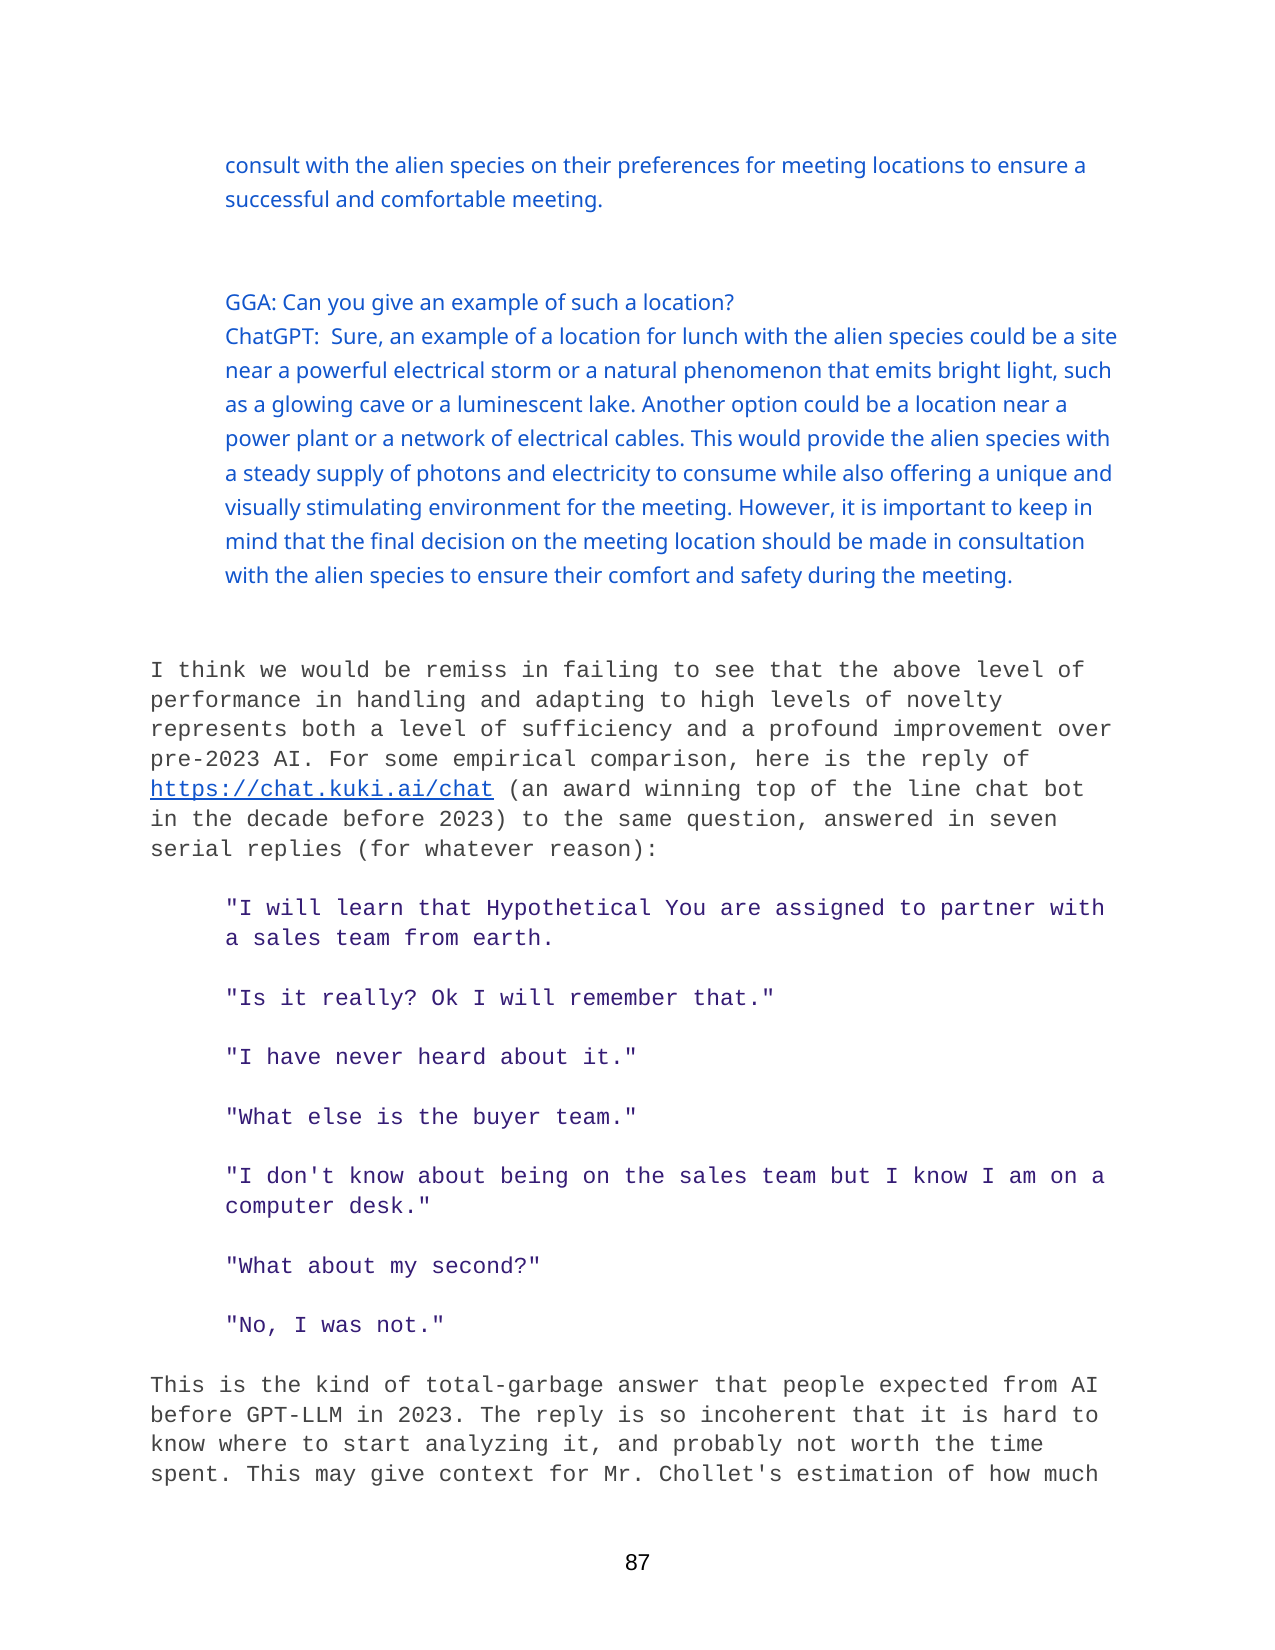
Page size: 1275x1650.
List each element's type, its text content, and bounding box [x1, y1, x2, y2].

text I think we would be remiss in failing to see that the above level of performance in handling and adapting to high levels of novelty represents both a level of sufficiency and a profound improvement over pre-2023 AI. For some empirical comparison, here is the reply of https://chat.kuki.ai/chat (an award winning top of the line chat bot in the decade before 2023) to the same question, answered in seven serial replies (for whatever reason): [150, 658, 1125, 863]
text This is the kind of total-garbage answer that people expected from AI before GPT-LLM in 2023. The reply is so incoherent that it is hard to know where to start analyzing it, and probably not worth the time spent. This may give context for Mr. Chollet's estimation of how much [150, 1373, 1125, 1488]
text "Is it really? Ok I will remember that." [225, 986, 1125, 1012]
text "What about my second?" [225, 1254, 1125, 1280]
text "I will learn that Hypothetical You are assigned to partner with a sales team from earth. [225, 896, 1125, 952]
text "I don't know about being on the sales team but I know I am on a computer desk." [225, 1164, 1125, 1220]
text "What else is the buyer team." [225, 1105, 1125, 1131]
text GGA: Can you give an example of such a location? [225, 287, 1125, 316]
text ChatGPT: Sure, an example of a location for lunch with the alien species could be a site near a powerful electrical storm or a natural phenomenon that emits bright light, such as a glowing cave or a luminescent lake. Another option could be a location near a power plant or a network of electrical cables. This would provide the alien species with a steady supply of photons and electricity to consume while also offering a unique and visually stimulating environment for the meeting. However, it is important to keep in mind that the final decision on the meeting location should be made in consultation with the alien species to ensure their comfort and safety during the meeting. [225, 321, 1125, 590]
text "I have never heard about it." [225, 1045, 1125, 1071]
text consult with the alien species on their preferences for meeting locations to ensure a successful and comfortable meeting. [225, 150, 1125, 214]
text "No, I was not." [225, 1313, 1125, 1339]
